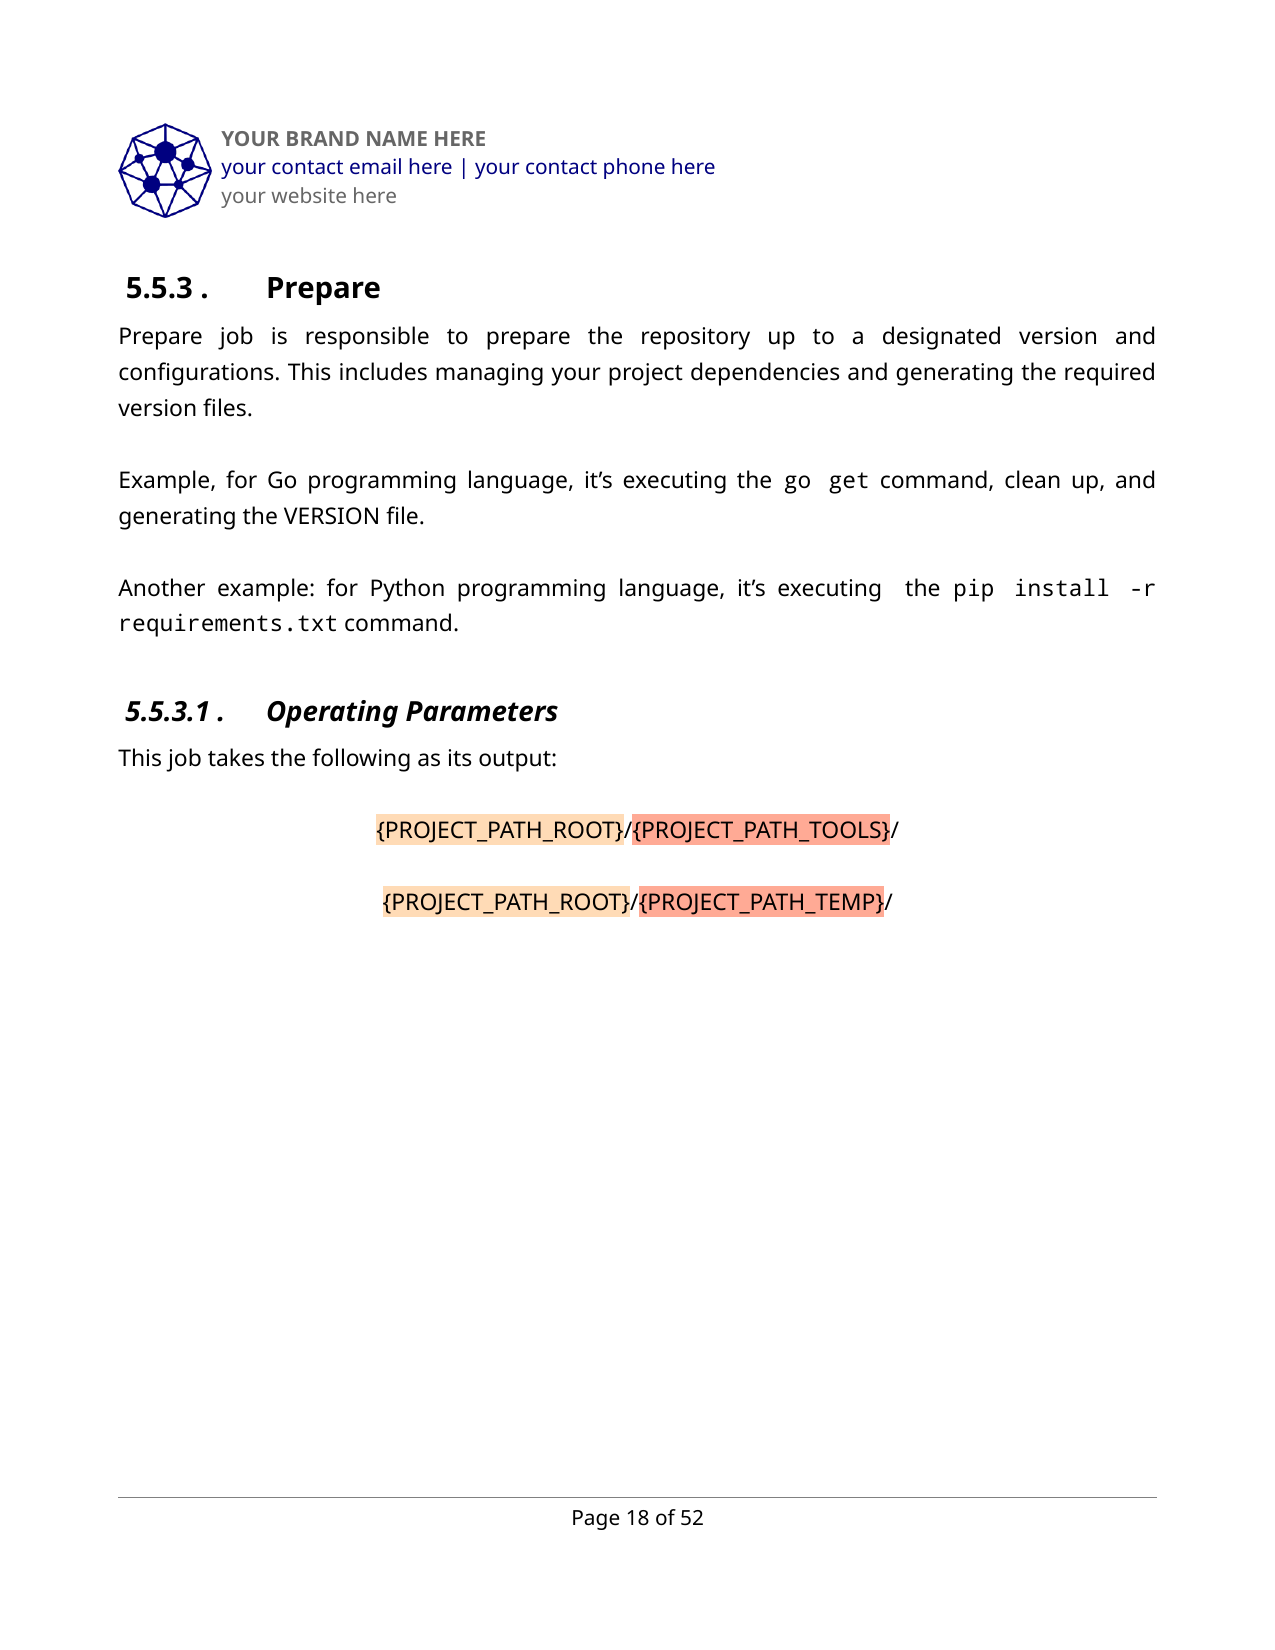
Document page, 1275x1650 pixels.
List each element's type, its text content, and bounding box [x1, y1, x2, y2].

text Another example: for Python programming language, it’s executing the pip install -r requirements.txt command. [118, 571, 1157, 639]
subtitle Operating Parameters [118, 692, 1157, 729]
text {PROJECT_PATH_ROOT}/{PROJECT_PATH_TEMP}/ [118, 886, 1157, 917]
subtitle Prepare [118, 267, 1157, 307]
text {PROJECT_PATH_ROOT}/{PROJECT_PATH_TOOLS}/ [118, 814, 1157, 845]
text Example, for Go programming language, it’s executing the go get command, clean up, and generating the VERSION file. [118, 464, 1157, 531]
text Prepare job is responsible to prepare the repository up to a designated version and configurations. This includes managing your project dependencies and generating the required version files. [118, 320, 1157, 423]
picture [118, 123, 212, 218]
text This job takes the following as its output: [118, 742, 1157, 773]
